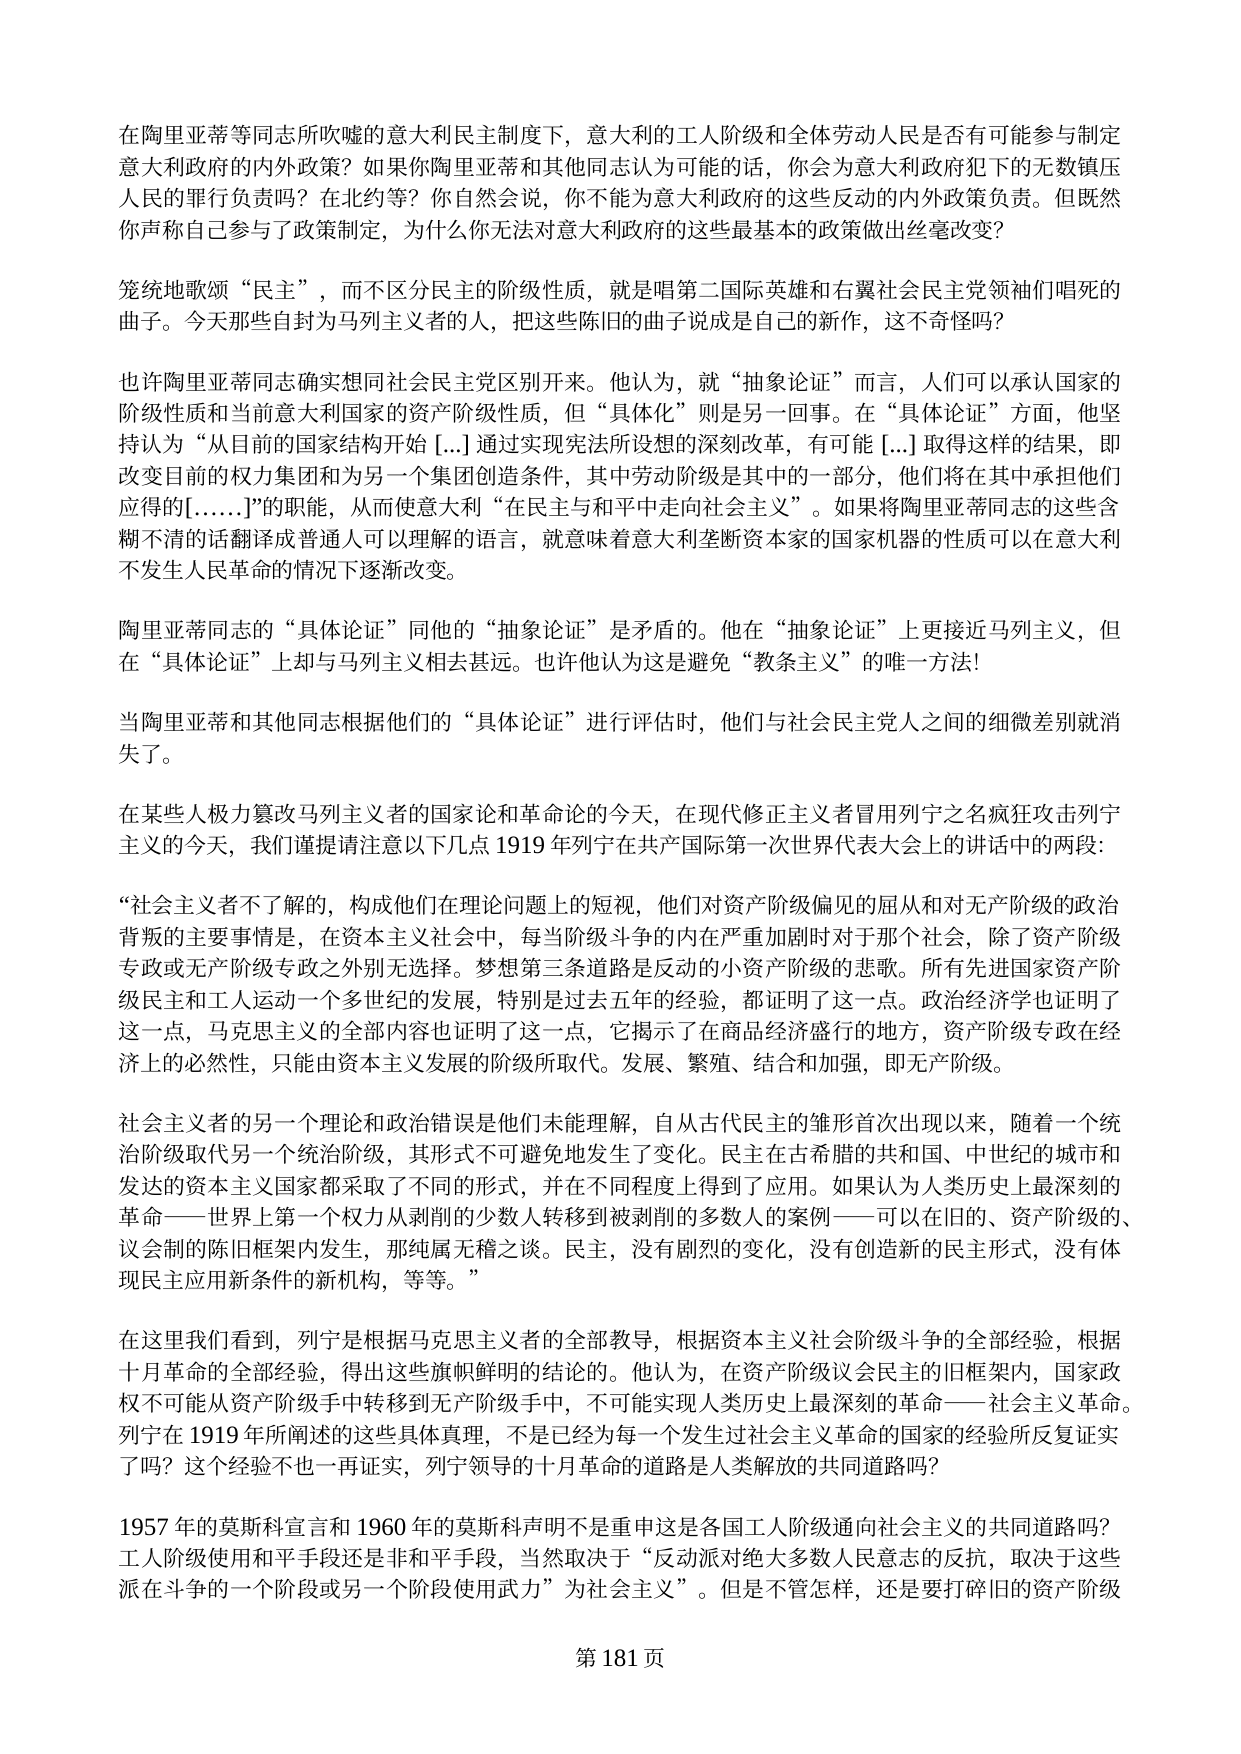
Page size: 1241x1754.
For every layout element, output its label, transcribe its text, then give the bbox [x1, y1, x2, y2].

text 笼统地歌颂“民主”，而不区分民主的阶级性质，就是唱第二国际英雄和右翼社会民主党领袖们唱死的曲子。今天那些自封为马列主义者的人，把这些陈旧的曲子说成是自己的新作，这不奇怪吗？ [118, 273, 1122, 336]
text 在陶里亚蒂等同志所吹嘘的意大利民主制度下，意大利的工人阶级和全体劳动人民是否有可能参与制定意大利政府的内外政策？如果你陶里亚蒂和其他同志认为可能的话，你会为意大利政府犯下的无数镇压人民的罪行负责吗？在北约等？你自然会说，你不能为意大利政府的这些反动的内外政策负责。但既然你声称自己参与了政策制定，为什么你无法对意大利政府的这些最基本的政策做出丝毫改变？ [118, 118, 1122, 244]
text 在这里我们看到，列宁是根据马克思主义者的全部教导，根据资本主义社会阶级斗争的全部经验，根据十月革命的全部经验，得出这些旗帜鲜明的结论的。他认为，在资产阶级议会民主的旧框架内，国家政权不可能从资产阶级手中转移到无产阶级手中，不可能实现人类历史上最深刻的革命——社会主义革命。列宁在1919年所阐述的这些具体真理，不是已经为每一个发生过社会主义革命的国家的经验所反复证实了吗？这个经验不也一再证实，列宁领导的十月革命的道路是人类解放的共同道路吗？ [118, 1324, 1122, 1481]
text 当陶里亚蒂和其他同志根据他们的“具体论证”进行评估时，他们与社会民主党人之间的细微差别就消失了。 [118, 705, 1122, 768]
text 1957年的莫斯科宣言和1960年的莫斯科声明不是重申这是各国工人阶级通向社会主义的共同道路吗？工人阶级使用和平手段还是非和平手段，当然取决于“反动派对绝大多数人民意志的反抗，取决于这些派在斗争的一个阶段或另一个阶段使用武力”为社会主义”。但是不管怎样，还是要打碎旧的资产阶级 [118, 1510, 1122, 1604]
text 在某些人极力篡改马列主义者的国家论和革命论的今天，在现代修正主义者冒用列宁之名疯狂攻击列宁主义的今天，我们谨提请注意以下几点1919年列宁在共产国际第一次世界代表大会上的讲话中的两段： [118, 797, 1122, 860]
text 陶里亚蒂同志的“具体论证”同他的“抽象论证”是矛盾的。他在“抽象论证”上更接近马列主义，但在“具体论证”上却与马列主义相去甚远。也许他认为这是避免“教条主义”的唯一方法！ [118, 614, 1122, 677]
text “社会主义者不了解的，构成他们在理论问题上的短视，他们对资产阶级偏见的屈从和对无产阶级的政治背叛的主要事情是，在资本主义社会中，每当阶级斗争的内在严重加剧时对于那个社会，除了资产阶级专政或无产阶级专政之外别无选择。梦想第三条道路是反动的小资产阶级的悲歌。所有先进国家资产阶级民主和工人运动一个多世纪的发展，特别是过去五年的经验，都证明了这一点。政治经济学也证明了这一点，马克思主义的全部内容也证明了这一点，它揭示了在商品经济盛行的地方，资产阶级专政在经济上的必然性，只能由资本主义发展的阶级所取代。发展、繁殖、结合和加强，即无产阶级。 [118, 889, 1122, 1077]
text 也许陶里亚蒂同志确实想同社会民主党区别开来。他认为，就“抽象论证”而言，人们可以承认国家的阶级性质和当前意大利国家的资产阶级性质，但“具体化”则是另一回事。在“具体论证”方面，他坚持认为“从目前的国家结构开始 [...] 通过实现宪法所设想的深刻改革，有可能 [...] 取得这样的结果，即改变目前的权力集团和为另一个集团创造条件，其中劳动阶级是其中的一部分，他们将在其中承担他们应得的[……]”的职能，从而使意大利“在民主与和平中走向社会主义”。如果将陶里亚蒂同志的这些含糊不清的话翻译成普通人可以理解的语言，就意味着意大利垄断资本家的国家机器的性质可以在意大利不发生人民革命的情况下逐渐改变。 [118, 365, 1122, 585]
text 社会主义者的另一个理论和政治错误是他们未能理解，自从古代民主的雏形首次出现以来，随着一个统治阶级取代另一个统治阶级，其形式不可避免地发生了变化。民主在古希腊的共和国、中世纪的城市和发达的资本主义国家都采取了不同的形式，并在不同程度上得到了应用。如果认为人类历史上最深刻的革命——世界上第一个权力从剥削的少数人转移到被剥削的多数人的案例——可以在旧的、资产阶级的、议会制的陈旧框架内发生，那纯属无稽之谈。民主，没有剧烈的变化，没有创造新的民主形式，没有体现民主应用新条件的新机构，等等。” [118, 1106, 1122, 1295]
